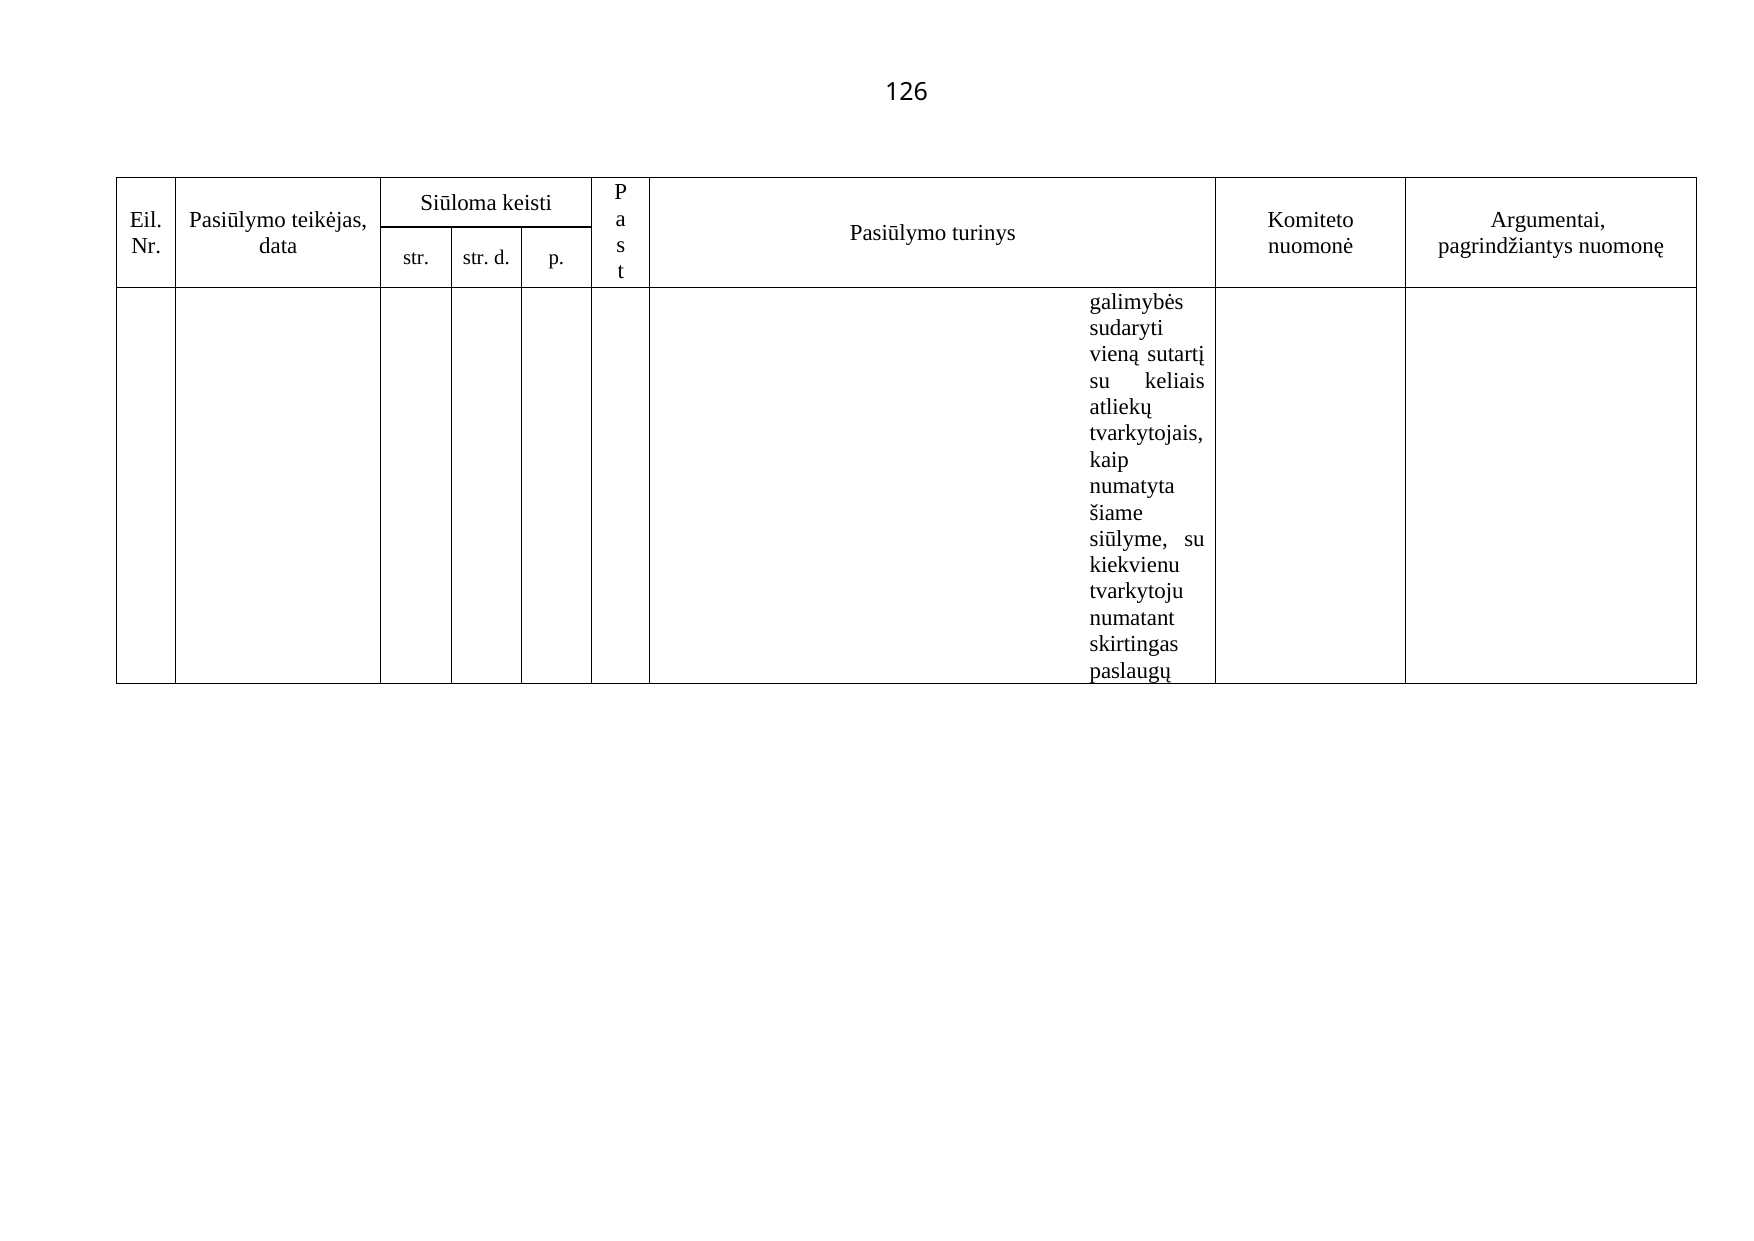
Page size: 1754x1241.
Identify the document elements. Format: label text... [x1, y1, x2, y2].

table_cell [1216, 288, 1405, 683]
table_cell [452, 288, 521, 683]
table_cell [592, 288, 649, 683]
table_header Pastabos [592, 178, 649, 287]
table_cell str. [381, 228, 451, 287]
table_cell p. [522, 228, 591, 287]
table_cell [381, 288, 451, 683]
table_cell str. d. [452, 228, 521, 287]
table_header Komiteto nuomonė [1216, 178, 1405, 287]
table_cell [522, 288, 591, 683]
table_header Siūloma keisti [381, 178, 591, 226]
table_header Pasiūlymo teikėjas, data [176, 178, 380, 287]
table_cell [1406, 288, 1696, 683]
table_header Pasiūlymo turinys [650, 178, 1215, 287]
table_header Argumentai, pagrindžiantys nuomonę [1406, 178, 1696, 287]
table_cell [176, 288, 380, 683]
table_cell [117, 288, 175, 683]
table_header Eil. Nr. [117, 178, 175, 287]
